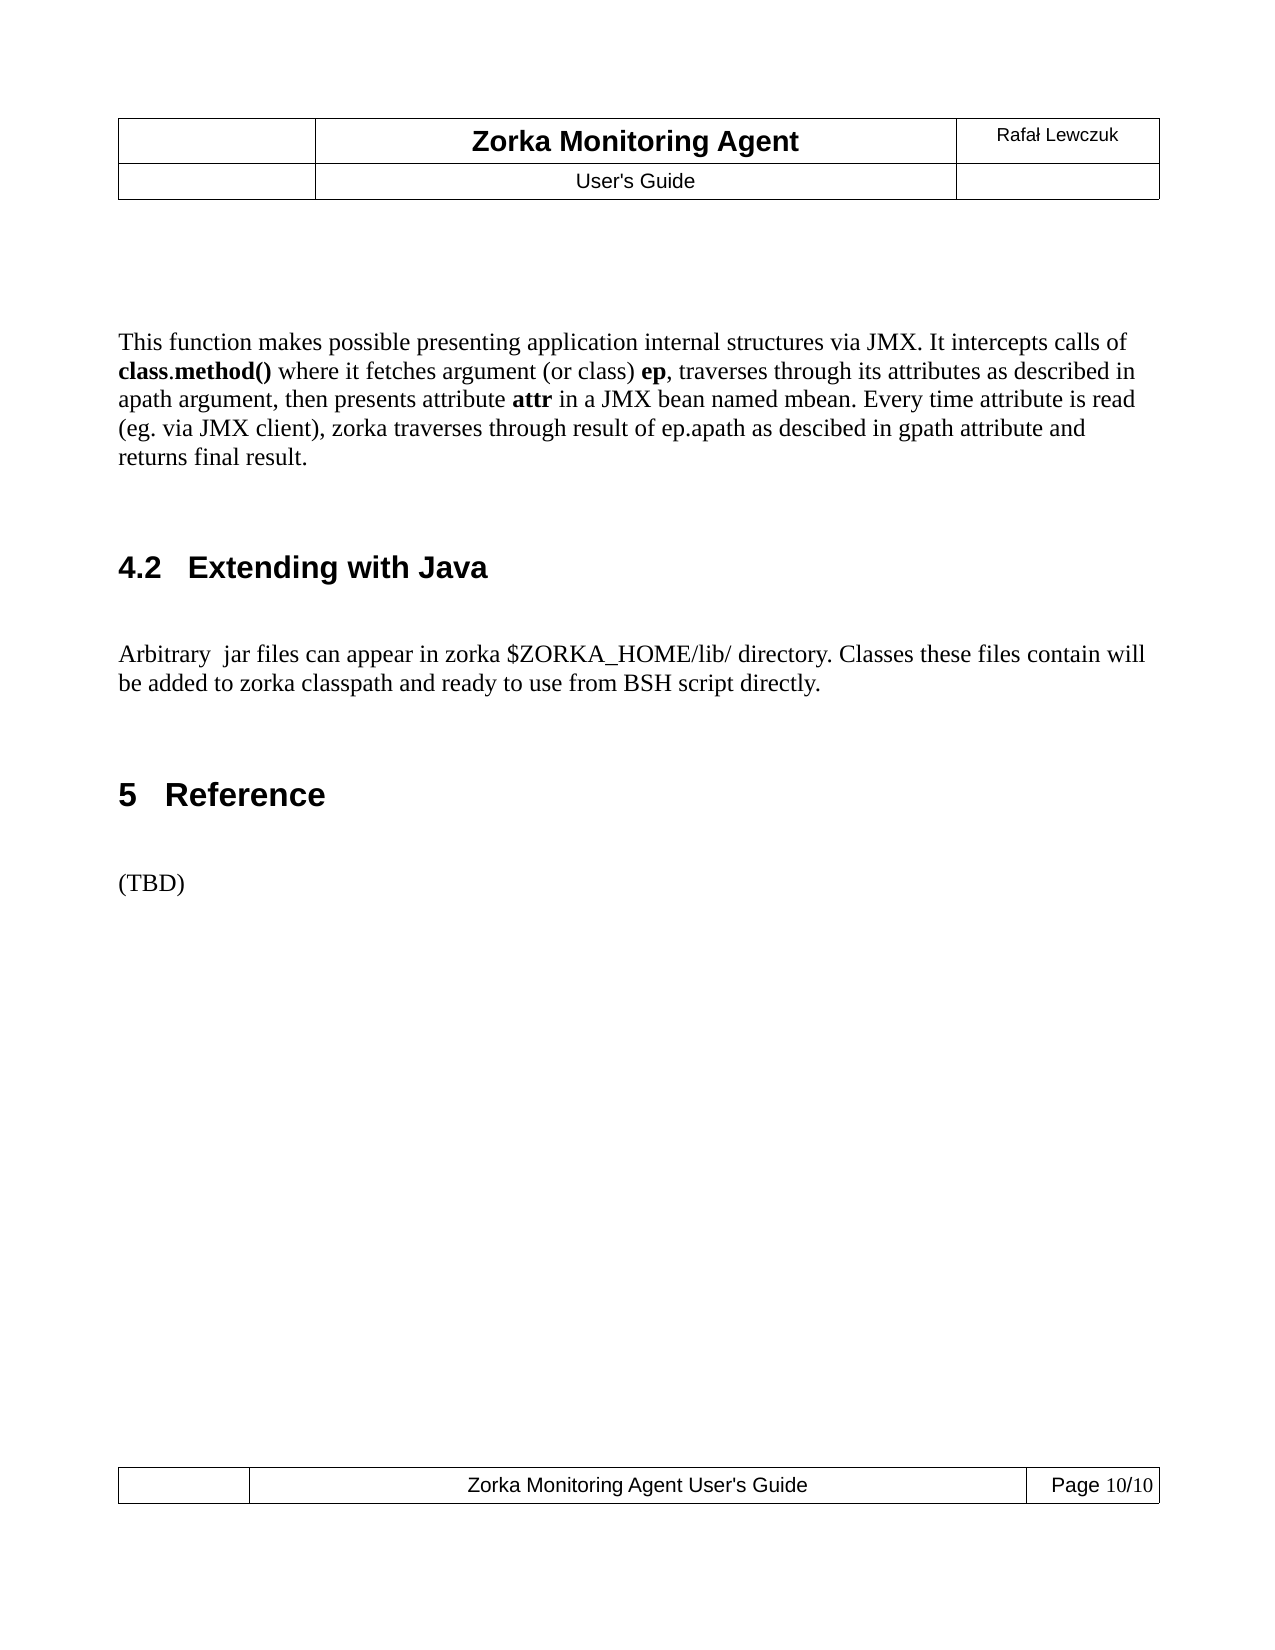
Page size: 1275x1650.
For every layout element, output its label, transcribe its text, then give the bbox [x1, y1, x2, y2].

text This function makes possible presenting application internal structures via JMX. It intercepts calls of class.method() where it fetches argument (or class) ep, traverses through its attributes as described in apath argument, then presents attribute attr in a JMX bean named mbean. Every time attribute is read (eg. via JMX client), zorka traverses through result of ep.apath as descibed in gpath attribute and returns final result. [118, 327, 1157, 471]
subtitle Extending with Java [118, 549, 1157, 586]
text Arbitrary jar files can appear in zorka $ZORKA_HOME/lib/ directory. Classes these files contain will be added to zorka classpath and ready to use from BSH script directly. [118, 639, 1157, 697]
subtitle Reference [118, 776, 1157, 814]
text (TBD) [118, 868, 1157, 896]
